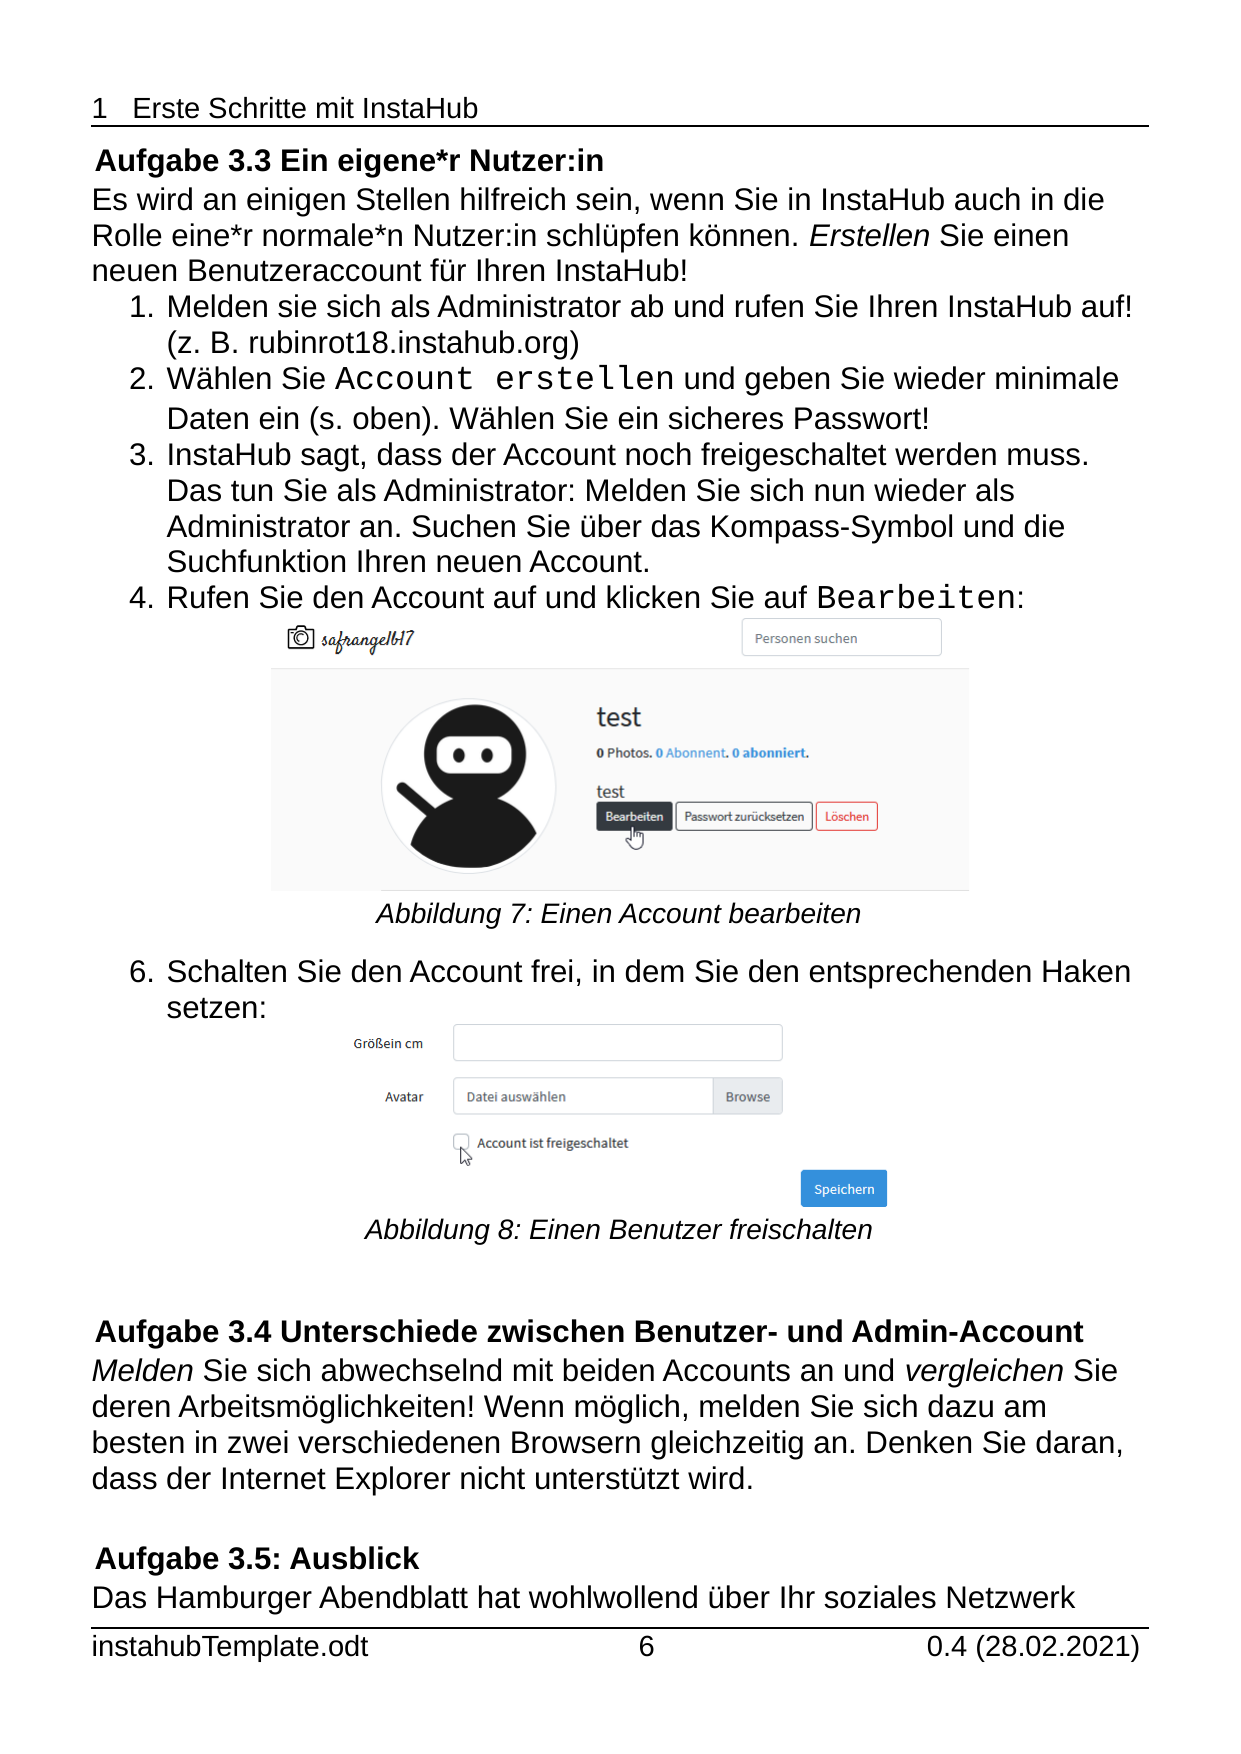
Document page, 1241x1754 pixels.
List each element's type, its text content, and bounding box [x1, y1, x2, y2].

subtitle Aufgabe 3.3 Ein eigene*r Nutzer:in [91, 139, 1149, 181]
text Melden Sie sich abwechselnd mit beiden Accounts an und vergleichen Sie deren Arbeitsmöglichkeiten! Wenn möglich, melden Sie sich dazu am besten in zwei verschiedenen Browsern gleichzeitig an. Denken Sie daran, dass der Internet Explorer nicht unterstützt wird. [91, 1352, 1149, 1496]
text Abbildung 8: Einen Benutzer freischalten [91, 1213, 1149, 1245]
subtitle Aufgabe 3.5: Ausblick [91, 1537, 1149, 1579]
text Das Hamburger Abendblatt hat wohlwollend über Ihr soziales Netzwerk [91, 1579, 1149, 1615]
picture [353, 1024, 888, 1207]
list Wählen Sie Account erstellen und geben Sie wieder minimale Daten ein (s. oben). Wählen Sie ein sicheres Passwort! [129, 360, 1149, 436]
picture [271, 618, 970, 891]
text Es wird an einigen Stellen hilfreich sein, wenn Sie in InstaHub auch in die Rolle eine*r normale*n Nutzer:in schlüpfen können. Erstellen Sie einen neuen Benutzeraccount für Ihren InstaHub! [91, 181, 1149, 288]
list InstaHub sagt, dass der Account noch freigeschaltet werden muss. Das tun Sie als Administrator: Melden Sie sich nun wieder als Administrator an. Suchen Sie über das Kompass-Symbol und die Suchfunktion Ihren neuen Account. [129, 436, 1149, 579]
list Rufen Sie den Account auf und klicken Sie auf Bearbeiten: [129, 579, 1149, 619]
text Abbildung 7: Einen Account bearbeiten [91, 897, 1149, 929]
list Schalten Sie den Account frei, in dem Sie den entsprechenden Haken setzen: [129, 953, 1149, 1025]
list Melden sie sich als Administrator ab und rufen Sie Ihren InstaHub auf! (z. B. rubinrot18.instahub.org) [129, 288, 1149, 360]
subtitle Aufgabe 3.4 Unterschiede zwischen Benutzer- und Admin-Account [91, 1310, 1149, 1352]
